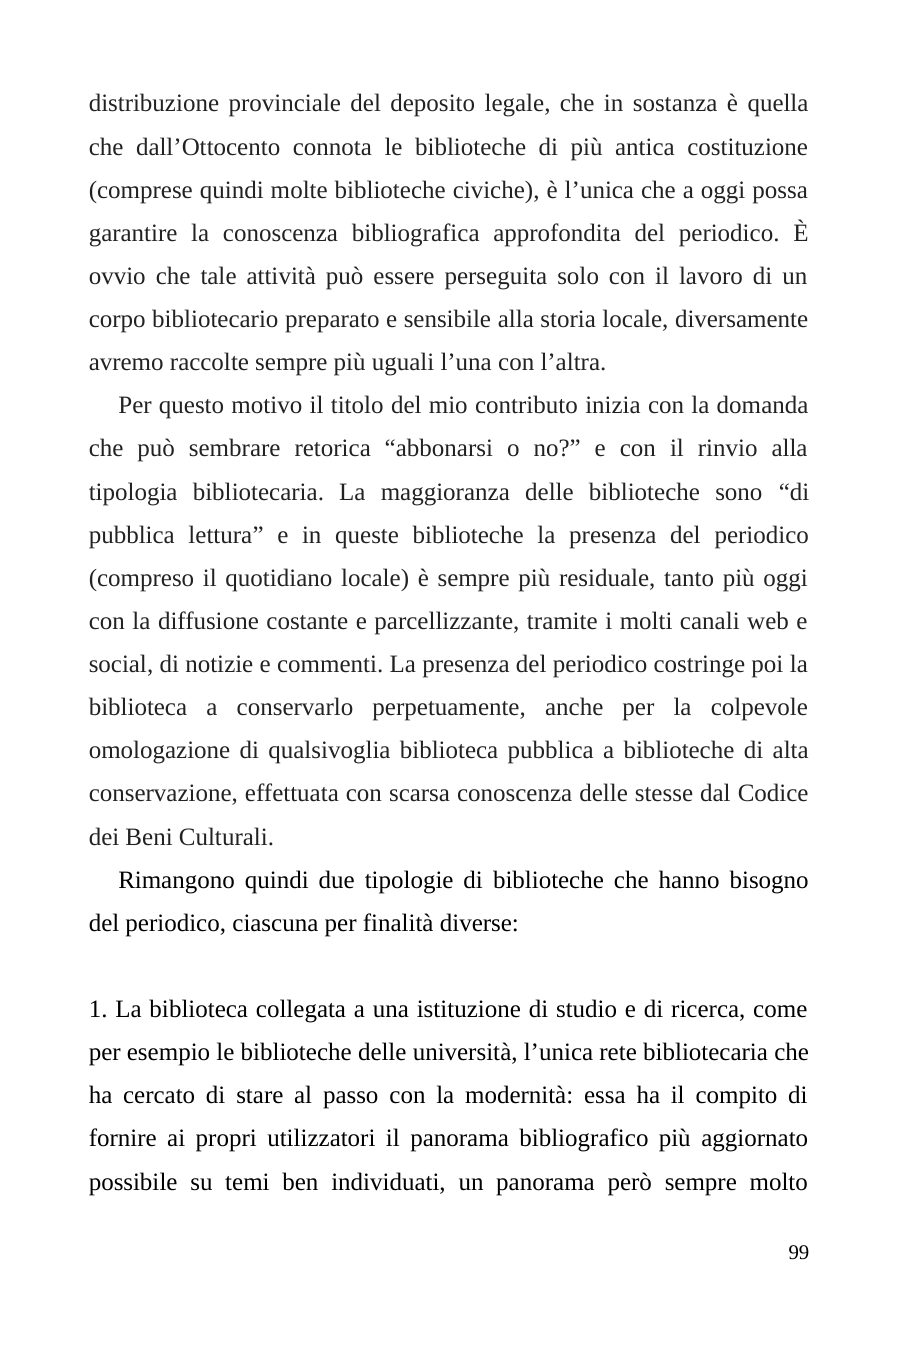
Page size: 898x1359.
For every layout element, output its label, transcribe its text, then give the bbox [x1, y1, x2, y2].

list 1. La biblioteca collegata a una istituzione di studio e di ricerca, come per esempio le biblioteche delle università, l’unica rete bibliotecaria che ha cercato di stare al passo con la modernità: essa ha il compito di fornire ai propri utilizzatori il panorama bibliografico più aggiornato possibile su temi ben individuati, un panorama però sempre molto [88, 994, 809, 1195]
text Per questo motivo il titolo del mio contributo inizia con la domanda che può sembrare retorica “abbonarsi o no?” e con il rinvio alla tipologia bibliotecaria. La maggioranza delle biblioteche sono “di pubblica lettura” e in queste biblioteche la presenza del periodico (compreso il quotidiano locale) è sempre più residuale, tanto più oggi con la diffusione costante e parcellizzante, tramite i molti canali web e social, di notizie e commenti. La presenza del periodico costringe poi la biblioteca a conservarlo perpetuamente, anche per la colpevole omologazione di qualsivoglia biblioteca pubblica a biblioteche di alta conservazione, effettuata con scarsa conoscenza delle stesse dal Codice dei Beni Culturali. [88, 390, 809, 850]
text Rimangono quindi due tipologie di biblioteche che hanno bisogno del periodico, ciascuna per finalità diverse: [88, 865, 809, 937]
text distribuzione provinciale del deposito legale, che in sostanza è quella che dall’Ottocento connota le biblioteche di più antica costituzione (comprese quindi molte biblioteche civiche), è l’unica che a oggi possa garantire la conoscenza bibliografica approfondita del periodico. È ovvio che tale attività può essere perseguita solo con il lavoro di un corpo bibliotecario preparato e sensibile alla storia locale, diversamente avremo raccolte sempre più uguali l’una con l’altra. [88, 88, 809, 376]
